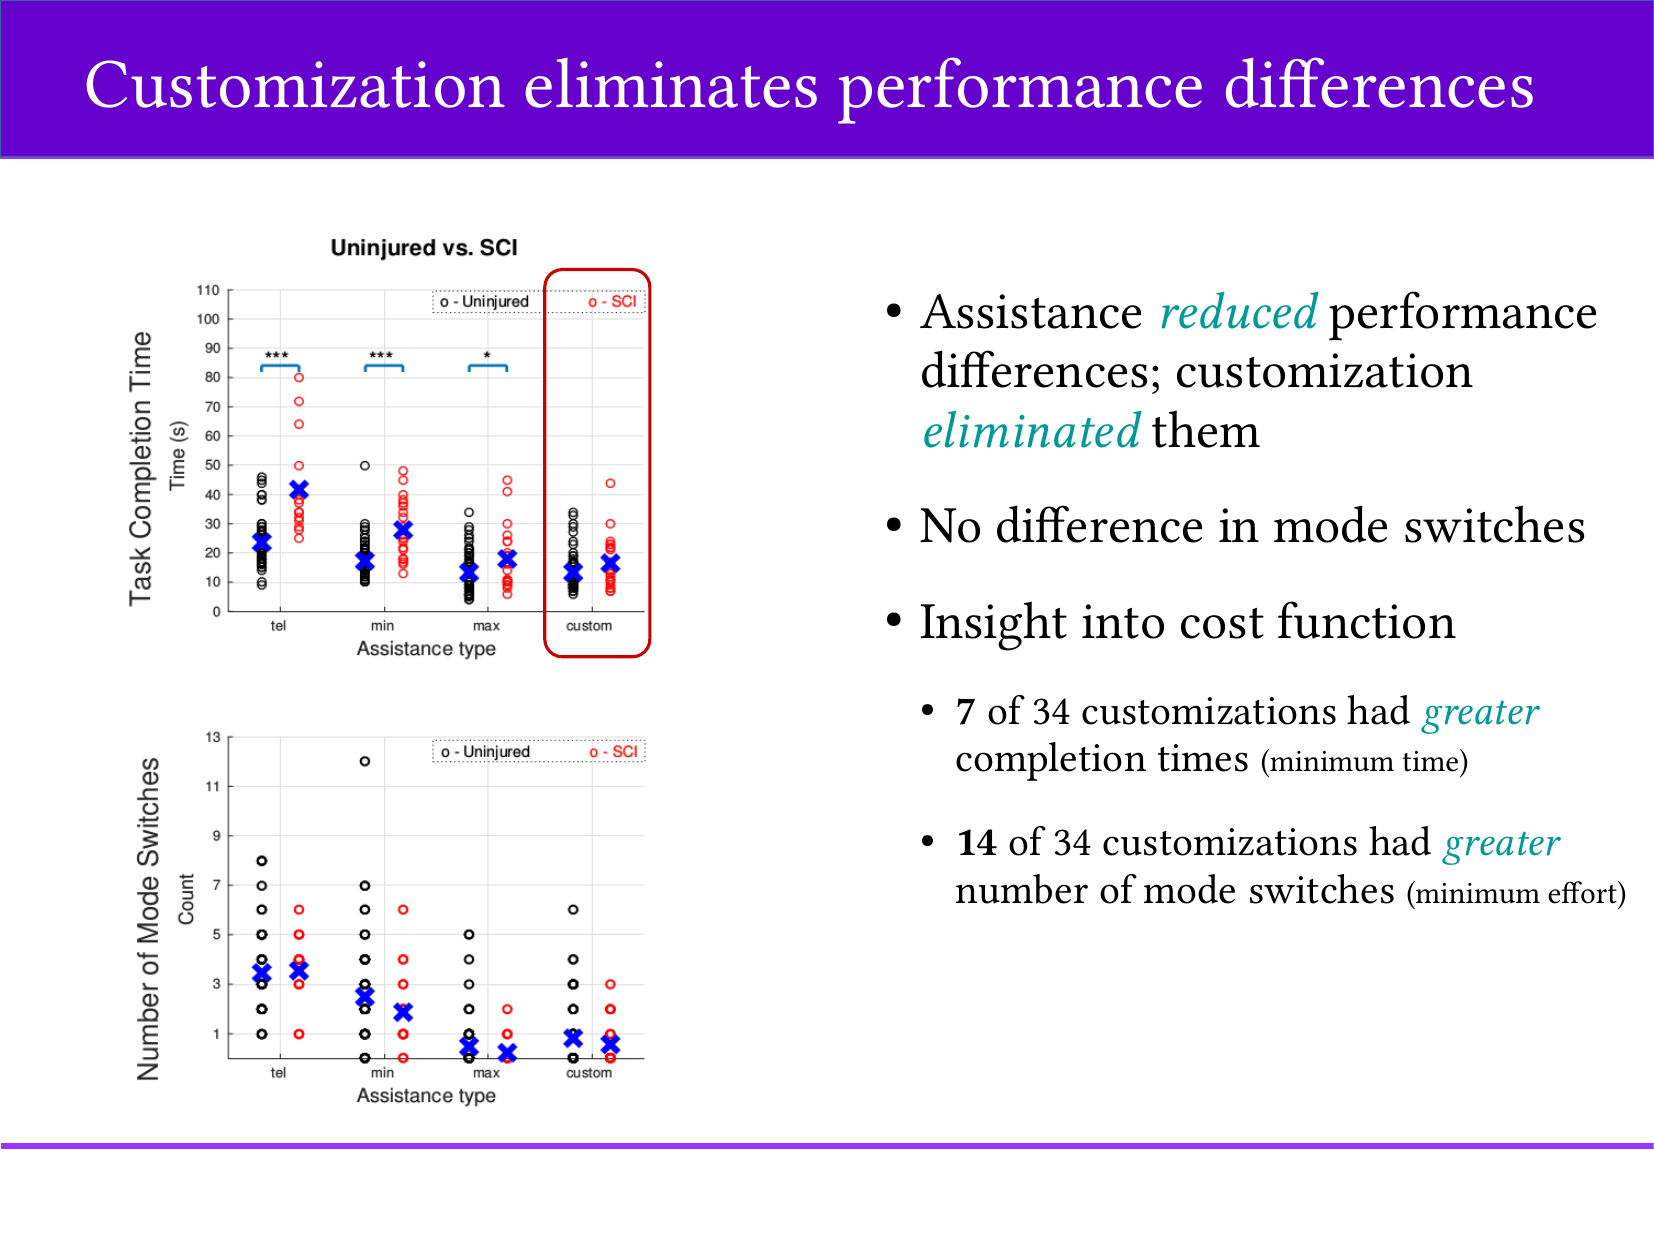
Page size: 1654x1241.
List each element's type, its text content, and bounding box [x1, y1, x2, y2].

text_box Customization eliminates performance differences [69, 36, 1621, 133]
text_box [544, 269, 650, 657]
picture [92, 177, 717, 1115]
text_box Assistance reduced performance differences; customization eliminated them No difference in mode switches Insight into cost function 7 of 34 customizations had greater completion times (minimum time) 14 of 34 customizations had greater number of mode switches (minimum effort) [869, 274, 1654, 925]
